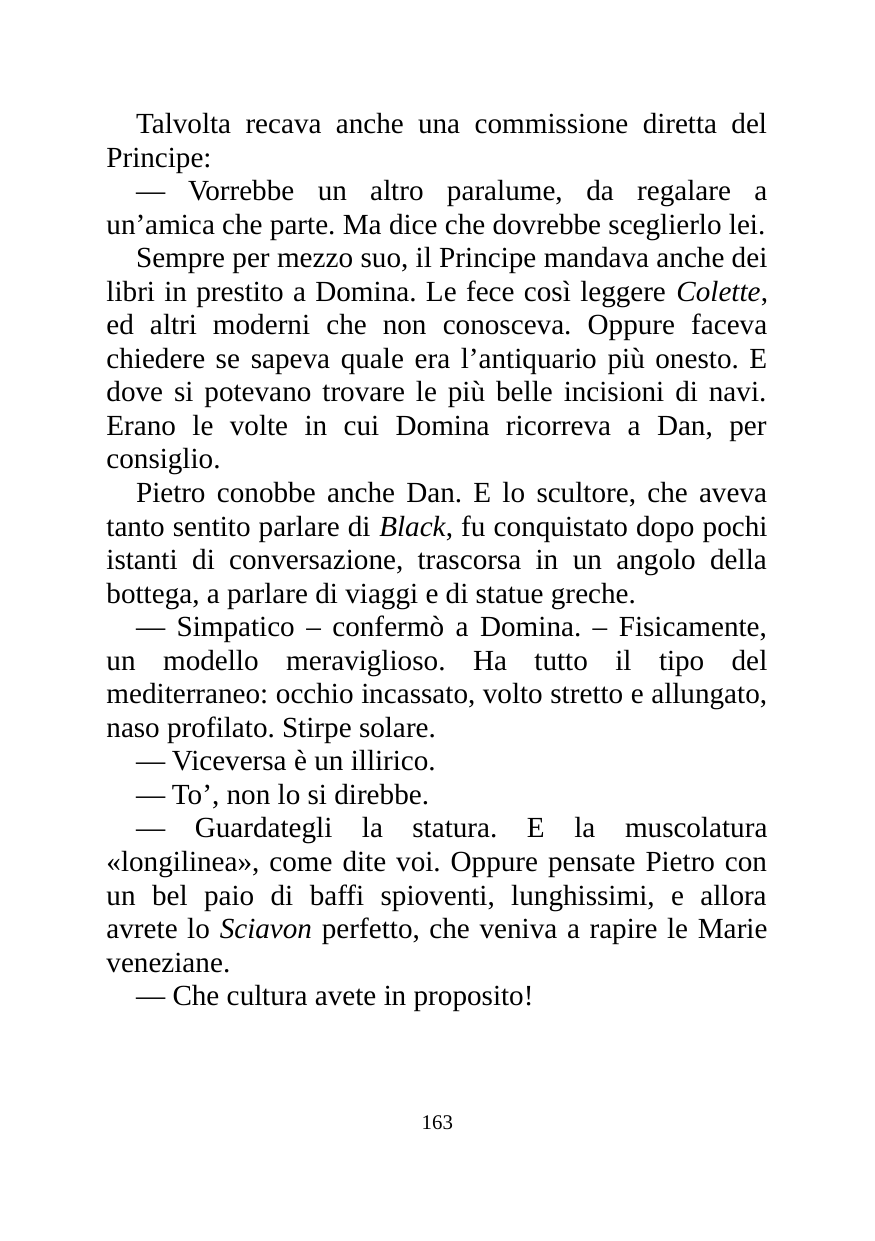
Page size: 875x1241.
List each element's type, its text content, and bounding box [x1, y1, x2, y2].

text — Vorrebbe un altro paralume, da regalare a un’amica che parte. Ma dice che dovrebbe sceglierlo lei. [106, 173, 768, 240]
text — Guardategli la statura. E la muscolatura «longilinea», come dite voi. Oppure pensate Pietro con un bel paio di baffi spioventi, lunghissimi, e allora avrete lo Sciavon perfetto, che veniva a rapire le Marie veneziane. [106, 811, 768, 978]
text Sempre per mezzo suo, il Principe mandava anche dei libri in prestito a Domina. Le fece così leggere Colette, ed altri moderni che non conosceva. Oppure faceva chiedere se sapeva quale era l’antiquario più onesto. E dove si potevano trovare le più belle incisioni di navi. Erano le volte in cui Domina ricorreva a Dan, per consiglio. [106, 240, 768, 475]
text — Viceversa è un illirico. [106, 743, 768, 777]
text — Che cultura avete in proposito! [106, 978, 768, 1012]
text Pietro conobbe anche Dan. E lo scultore, che aveva tanto sentito parlare di Black, fu conquistato dopo pochi istanti di conversazione, trascorsa in un angolo della bottega, a parlare di viaggi e di statue greche. [106, 475, 768, 609]
text — To’, non lo si direbbe. [106, 777, 768, 811]
text — Simpatico – confermò a Domina. – Fisicamente, un modello meraviglioso. Ha tutto il tipo del mediterraneo: occhio incassato, volto stretto e allungato, naso profilato. Stirpe solare. [106, 609, 768, 743]
text Talvolta recava anche una commissione diretta del Principe: [106, 106, 768, 173]
